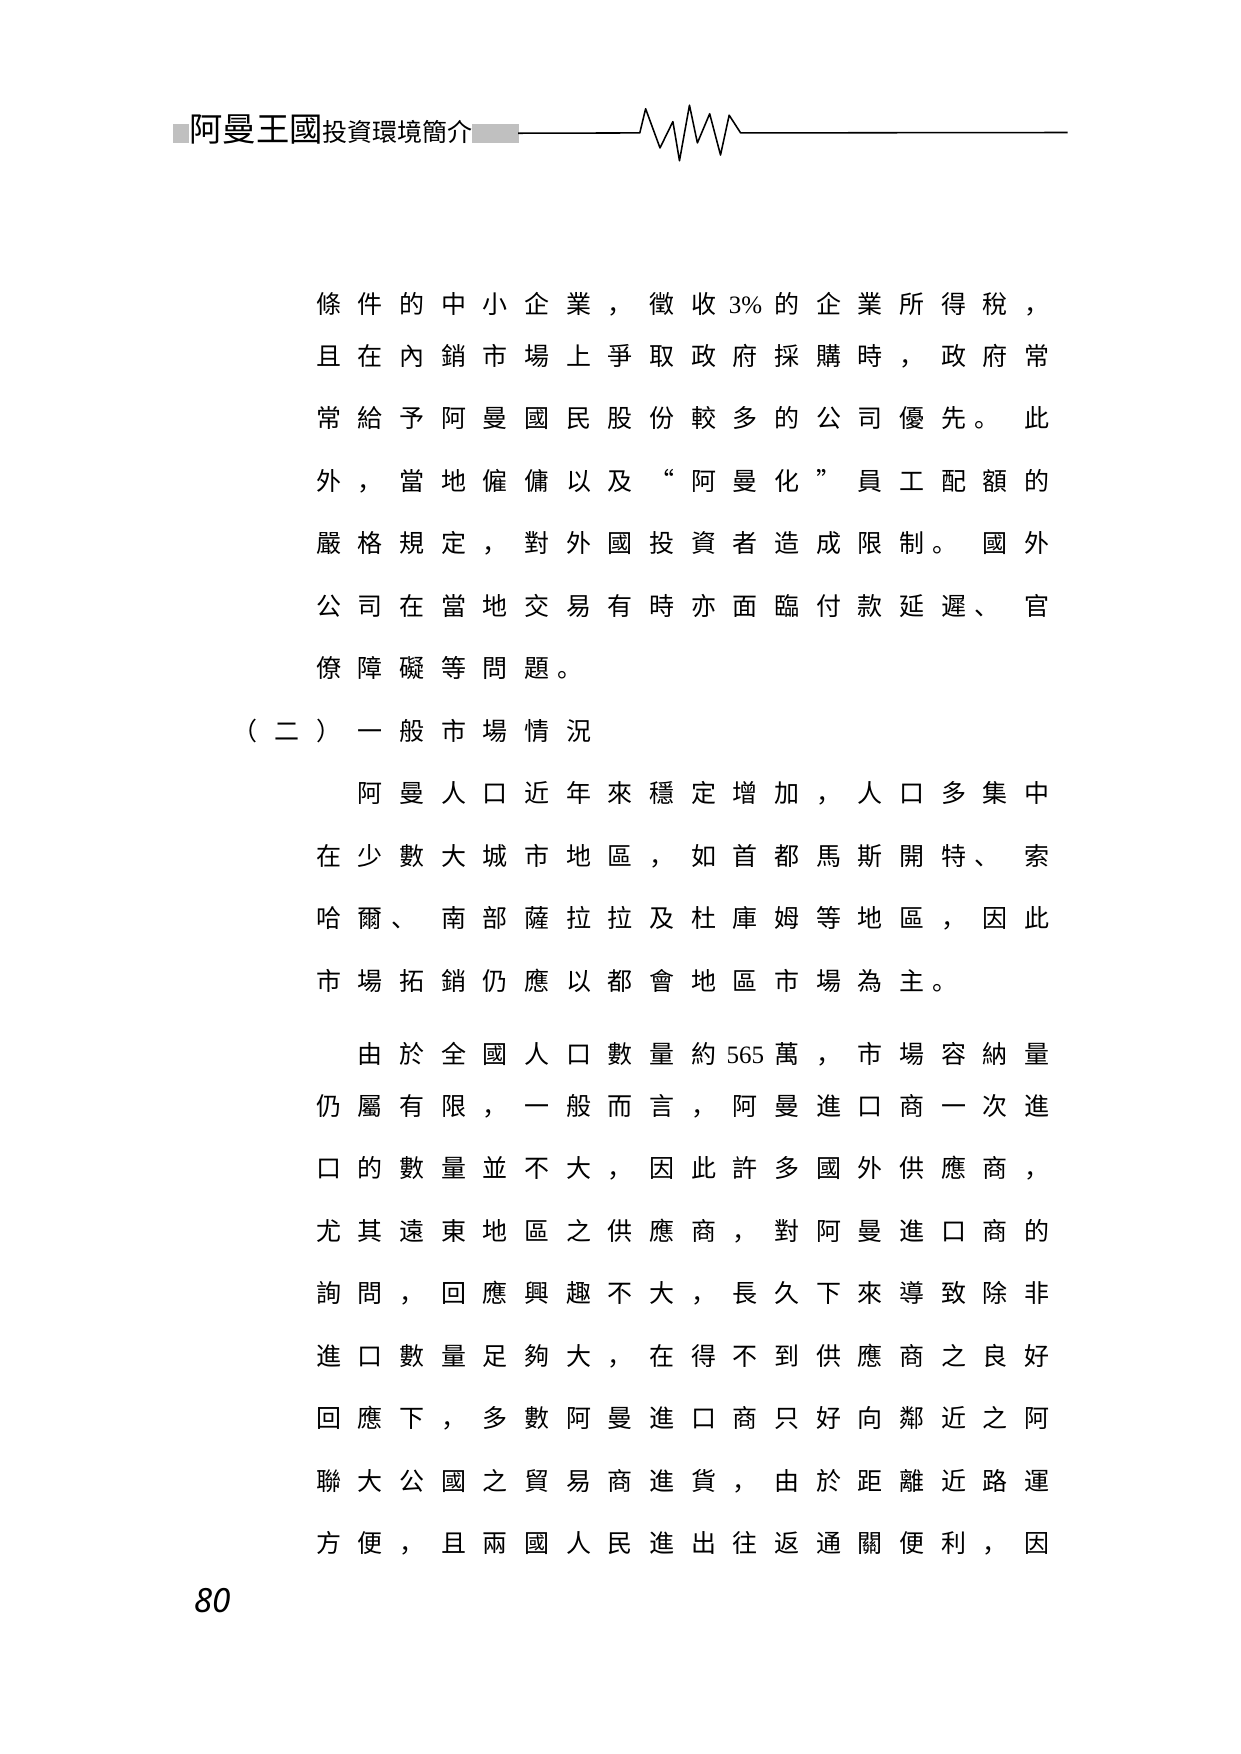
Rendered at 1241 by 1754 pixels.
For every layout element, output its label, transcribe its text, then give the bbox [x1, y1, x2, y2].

text 條件的中小企業，徵收3%的企業所得稅，且在內銷市場上爭取政府採購時，政府常常給予阿曼國民股份較多的公司優先。此外，當地僱傭以及“阿曼化”員工配額的嚴格規定，對外國投資者造成限制。國外公司在當地交易有時亦面臨付款延遲、官僚障礙等問題。 [281, 250, 1058, 688]
text 阿曼人口近年來穩定增加，人口多集中在少數大城市地區，如首都馬斯開特、索哈爾、南部薩拉拉及杜庫姆等地區，因此市場拓銷仍應以都會地區市場為主。 [281, 750, 1058, 1000]
text （二）一般市場情況 [207, 688, 1058, 750]
text 由於全國人口數量約565萬，市場容納量仍屬有限，一般而言，阿曼進口商一次進口的數量並不大，因此許多國外供應商，尤其遠東地區之供應商，對阿曼進口商的詢問，回應興趣不大，長久下來導致除非進口數量足夠大，在得不到供應商之良好回應下，多數阿曼進口商只好向鄰近之阿聯大公國之貿易商進貨，由於距離近路運方便，且兩國人民進出往返通關便利，因 [281, 1000, 1058, 1563]
